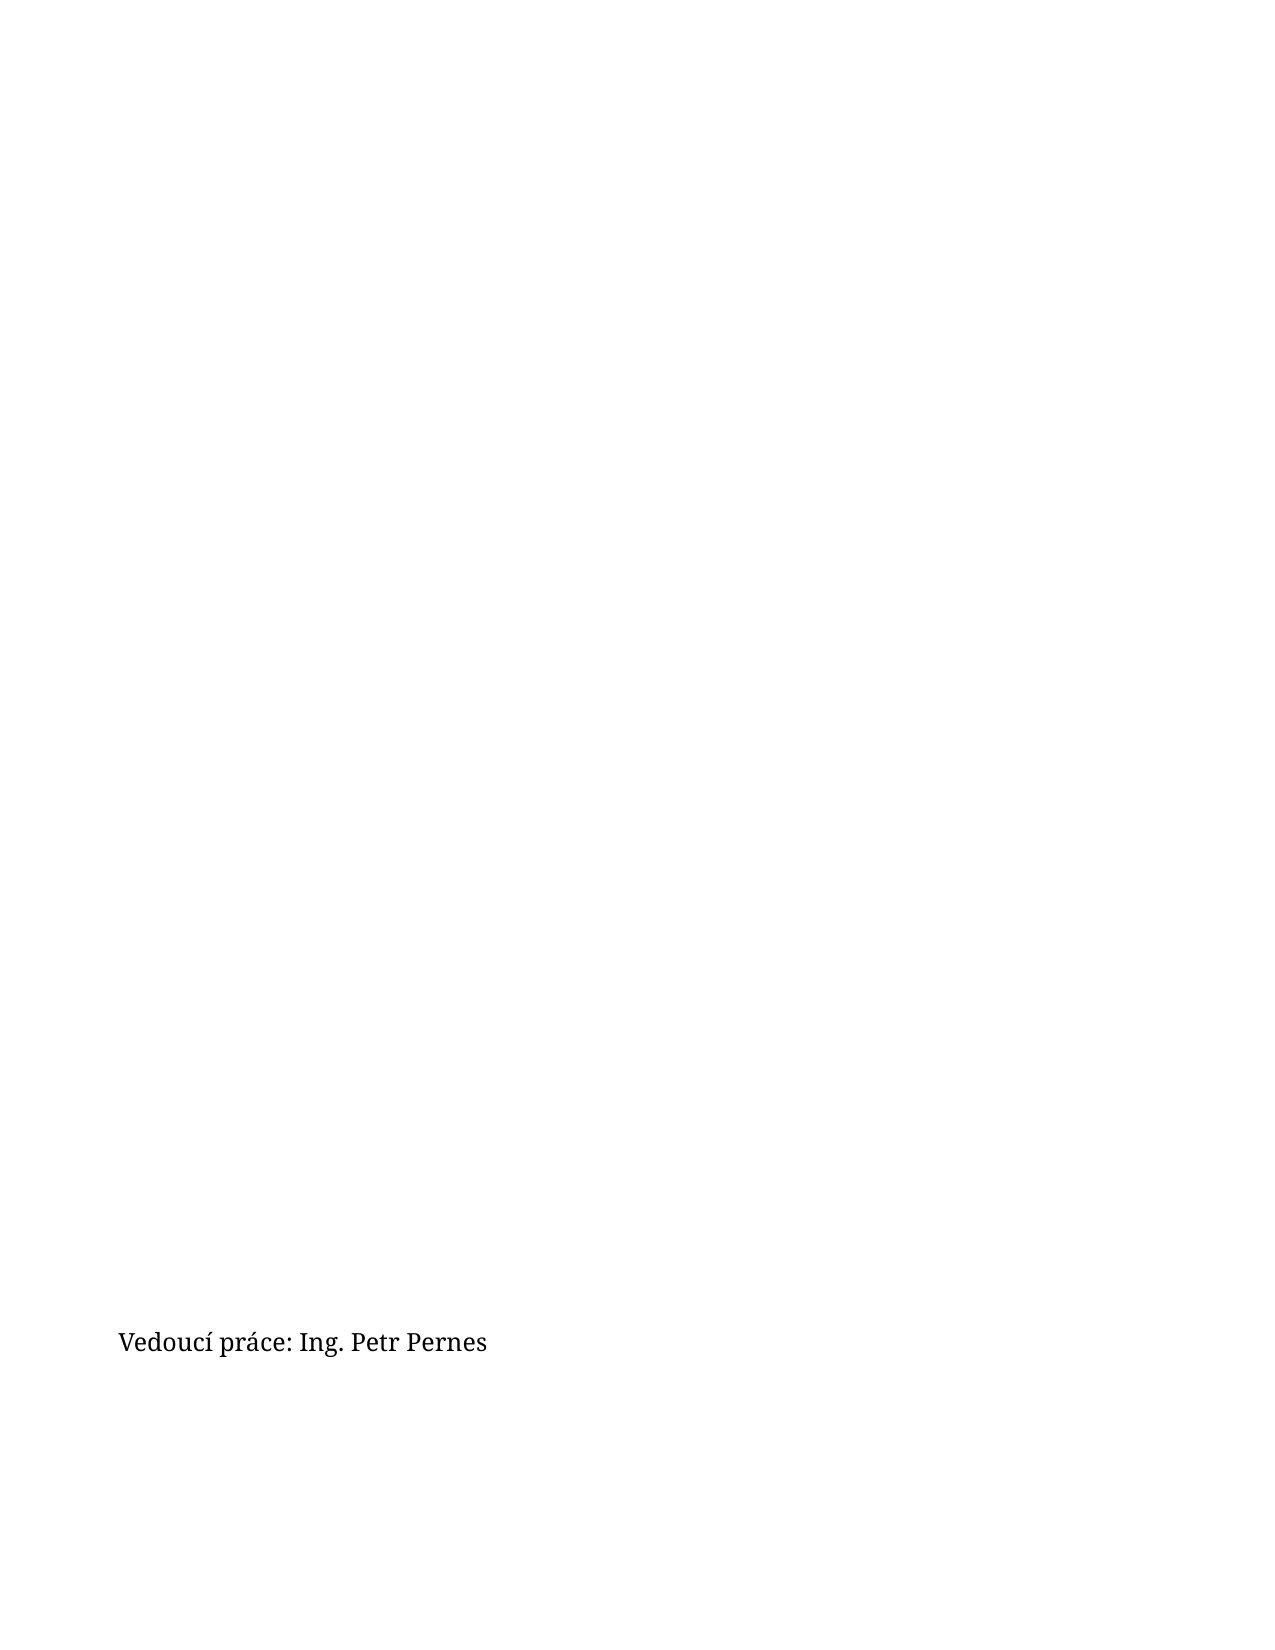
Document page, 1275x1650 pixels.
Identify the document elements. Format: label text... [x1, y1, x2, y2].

text Vedoucí práce: Ing. Petr Pernes [118, 1324, 1157, 1358]
